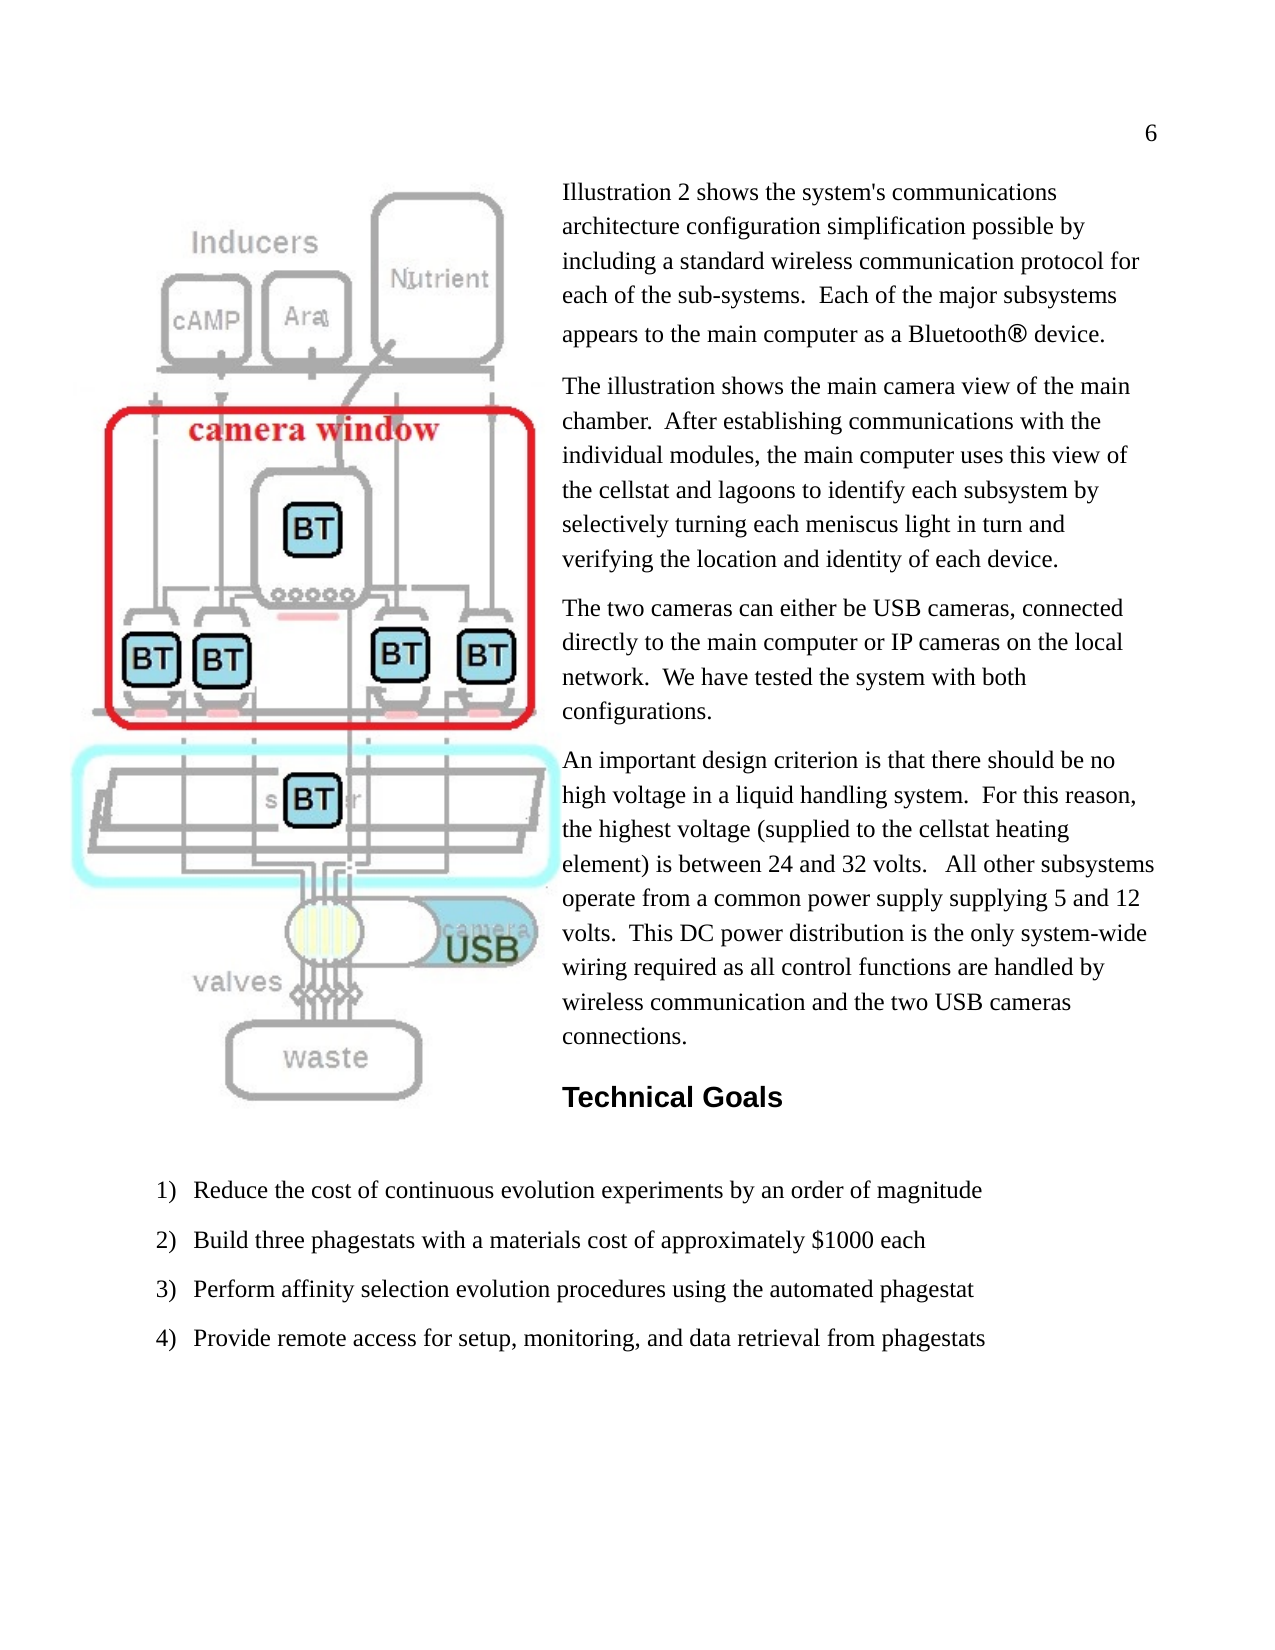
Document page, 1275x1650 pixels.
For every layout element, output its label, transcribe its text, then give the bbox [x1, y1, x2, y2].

text The two cameras can either be USB cameras, connected directly to the main computer or IP cameras on the local network. We have tested the system with both configurations. [562, 593, 1157, 725]
subtitle Technical Goals [118, 1081, 1157, 1114]
list Perform affinity selection evolution procedures using the automated phagestat [156, 1274, 1157, 1302]
text An important design criterion is that there should be no high voltage in a liquid handling system. For this reason, the highest voltage (supplied to the cellstat heating element) is between 24 and 32 volts. All other subsystems operate from a common power supply supplying 5 and 12 volts. This DC power distribution is the only system-wide wiring required as all control functions are handled by wireless communication and the two USB cameras connections. [562, 745, 1157, 1050]
list Build three phagestats with a materials cost of approximately $1000 each [156, 1225, 1157, 1253]
list Reduce the cost of continuous evolution experiments by an order of magnitude [156, 1176, 1157, 1204]
text The illustration shows the main camera view of the main chamber. After establishing communications with the individual modules, the main computer uses this view of the cellstat and lagoons to identify each subsystem by selectively turning each meniscus light in turn and verifying the location and identity of each device. [562, 371, 1157, 572]
text Illustration 2 shows the system's communications architecture configuration simplification possible by including a standard wireless communication protocol for each of the sub-systems. Each of the major subsystems appears to the main computer as a Bluetooth® device. [562, 177, 1157, 350]
picture [69, 158, 562, 1112]
list Provide remote access for setup, monitoring, and data retrieval from phagestats [156, 1323, 1157, 1352]
